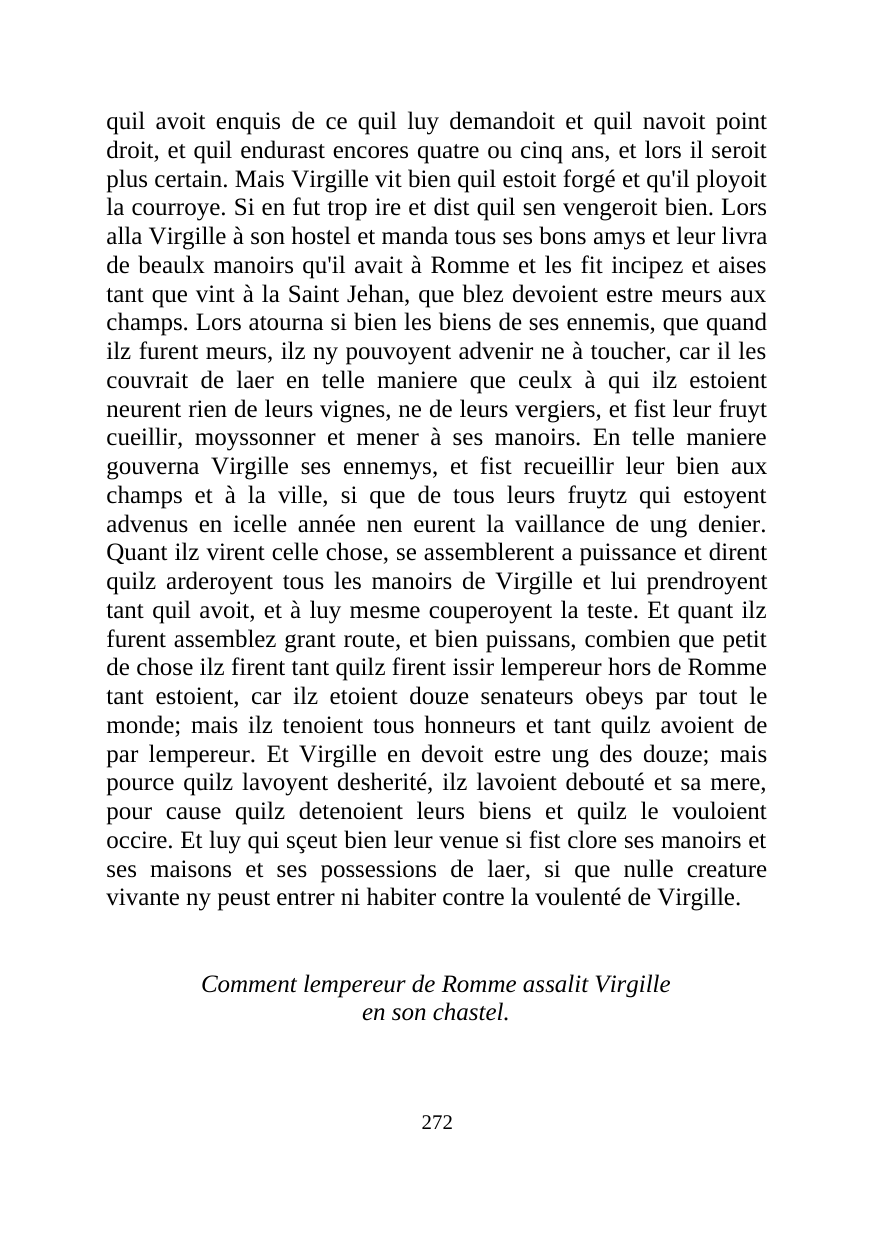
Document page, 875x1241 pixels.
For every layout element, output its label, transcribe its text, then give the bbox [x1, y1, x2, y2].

text en son chastel. [106, 997, 768, 1026]
text Comment lempereur de Romme assalit Virgille [106, 969, 768, 997]
text quil avoit enquis de ce quil luy demandoit et quil navoit point droit, et quil endurast encores quatre ou cinq ans, et lors il seroit plus certain. Mais Virgille vit bien quil estoit forgé et qu'il ployoit la courroye. Si en fut trop ire et dist quil sen vengeroit bien. Lors alla Virgille à son hostel et manda tous ses bons amys et leur livra de beaulx manoirs qu'il avait à Romme et les fit incipez et aises tant que vint à la Saint Jehan, que blez devoient estre meurs aux champs. Lors atourna si bien les biens de ses ennemis, que quand ilz furent meurs, ilz ny pouvoyent advenir ne à toucher, car il les couvrait de laer en telle maniere que ceulx à qui ilz estoient neurent rien de leurs vignes, ne de leurs vergiers, et fist leur fruyt cueillir, moyssonner et mener à ses manoirs. En telle maniere gouverna Virgille ses ennemys, et fist recueillir leur bien aux champs et à la ville, si que de tous leurs fruytz qui estoyent advenus en icelle année nen eurent la vaillance de ung denier. Quant ilz virent celle chose, se assemblerent a puissance et dirent quilz arderoyent tous les manoirs de Virgille et lui prendroyent tant quil avoit, et à luy mesme couperoyent la teste. Et quant ilz furent assemblez grant route, et bien puissans, combien que petit de chose ilz firent tant quilz firent issir lempereur hors de Romme tant estoient, car ilz etoient douze senateurs obeys par tout le monde; mais ilz tenoient tous honneurs et tant quilz avoient de par lempereur. Et Virgille en devoit estre ung des douze; mais pource quilz lavoyent desherité, ilz lavoient debouté et sa mere, pour cause quilz detenoient leurs biens et quilz le vouloient occire. Et luy qui sçeut bien leur venue si fist clore ses manoirs et ses maisons et ses possessions de laer, si que nulle creature vivante ny peust entrer ni habiter contre la voulenté de Virgille. [106, 106, 768, 911]
